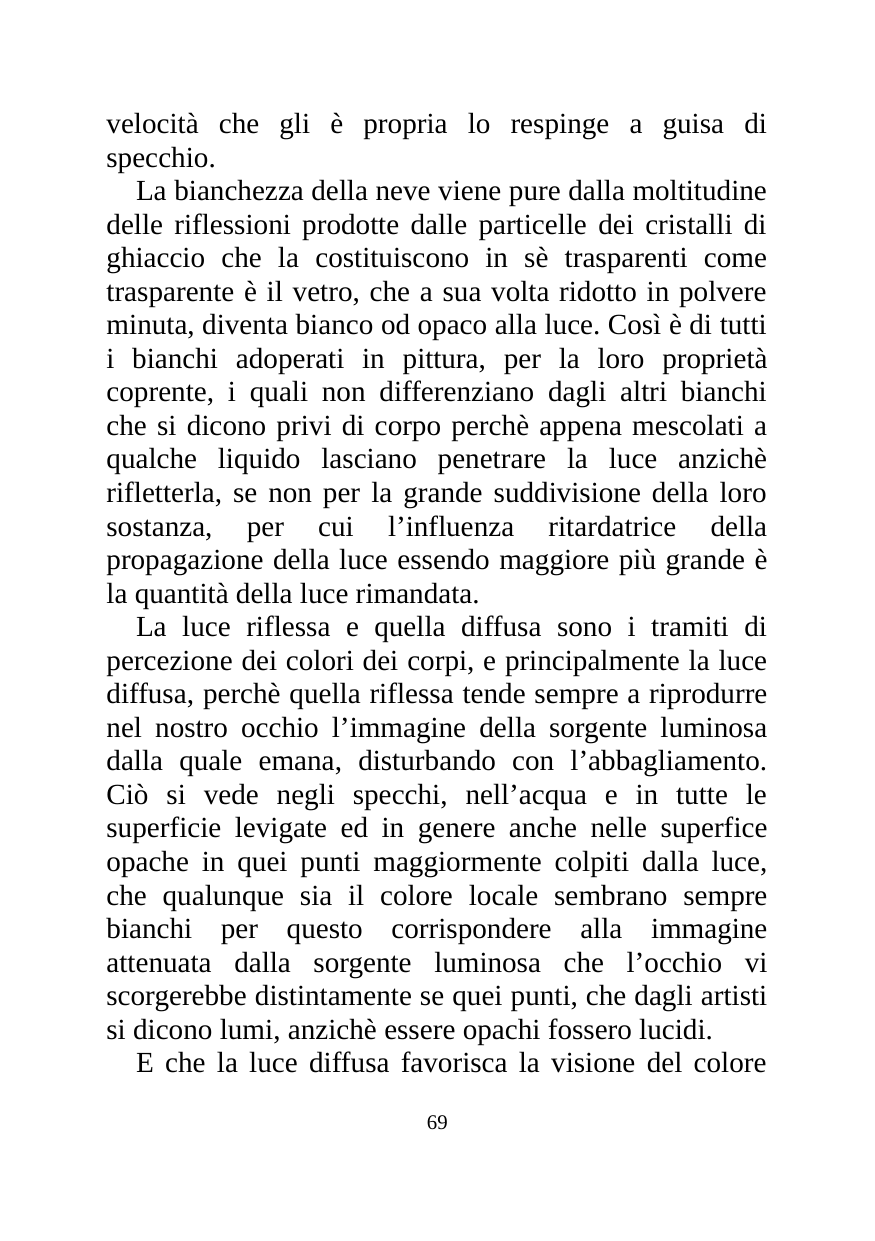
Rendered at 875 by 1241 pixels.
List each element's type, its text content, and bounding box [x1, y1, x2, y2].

text La luce riflessa e quella diffusa sono i tramiti di percezione dei colori dei corpi, e principalmente la luce diffusa, perchè quella riflessa tende sempre a riprodurre nel nostro occhio l’immagine della sorgente luminosa dalla quale emana, disturbando con l’abbagliamento. Ciò si vede negli specchi, nell’acqua e in tutte le superficie levigate ed in genere anche nelle superfice opache in quei punti maggiormente colpiti dalla luce, che qualunque sia il colore locale sembrano sempre bianchi per questo corrispondere alla immagine attenuata dalla sorgente luminosa che l’occhio vi scorgerebbe distintamente se quei punti, che dagli artisti si dicono lumi, anzichè essere opachi fossero lucidi. [106, 609, 768, 1045]
text La bianchezza della neve viene pure dalla moltitudine delle riflessioni prodotte dalle particelle dei cristalli di ghiaccio che la costituiscono in sè trasparenti come trasparente è il vetro, che a sua volta ridotto in polvere minuta, diventa bianco od opaco alla luce. Così è di tutti i bianchi adoperati in pittura, per la loro proprietà coprente, i quali non differenziano dagli altri bianchi che si dicono privi di corpo perchè appena mescolati a qualche liquido lasciano penetrare la luce anzichè rifletterla, se non per la grande suddivisione della loro sostanza, per cui l’influenza ritardatrice della propagazione della luce essendo maggiore più grande è la quantità della luce rimandata. [106, 173, 768, 609]
text E che la luce diffusa favorisca la visione del colore [106, 1045, 768, 1079]
text velocità che gli è propria lo respinge a guisa di specchio. [106, 106, 768, 173]
